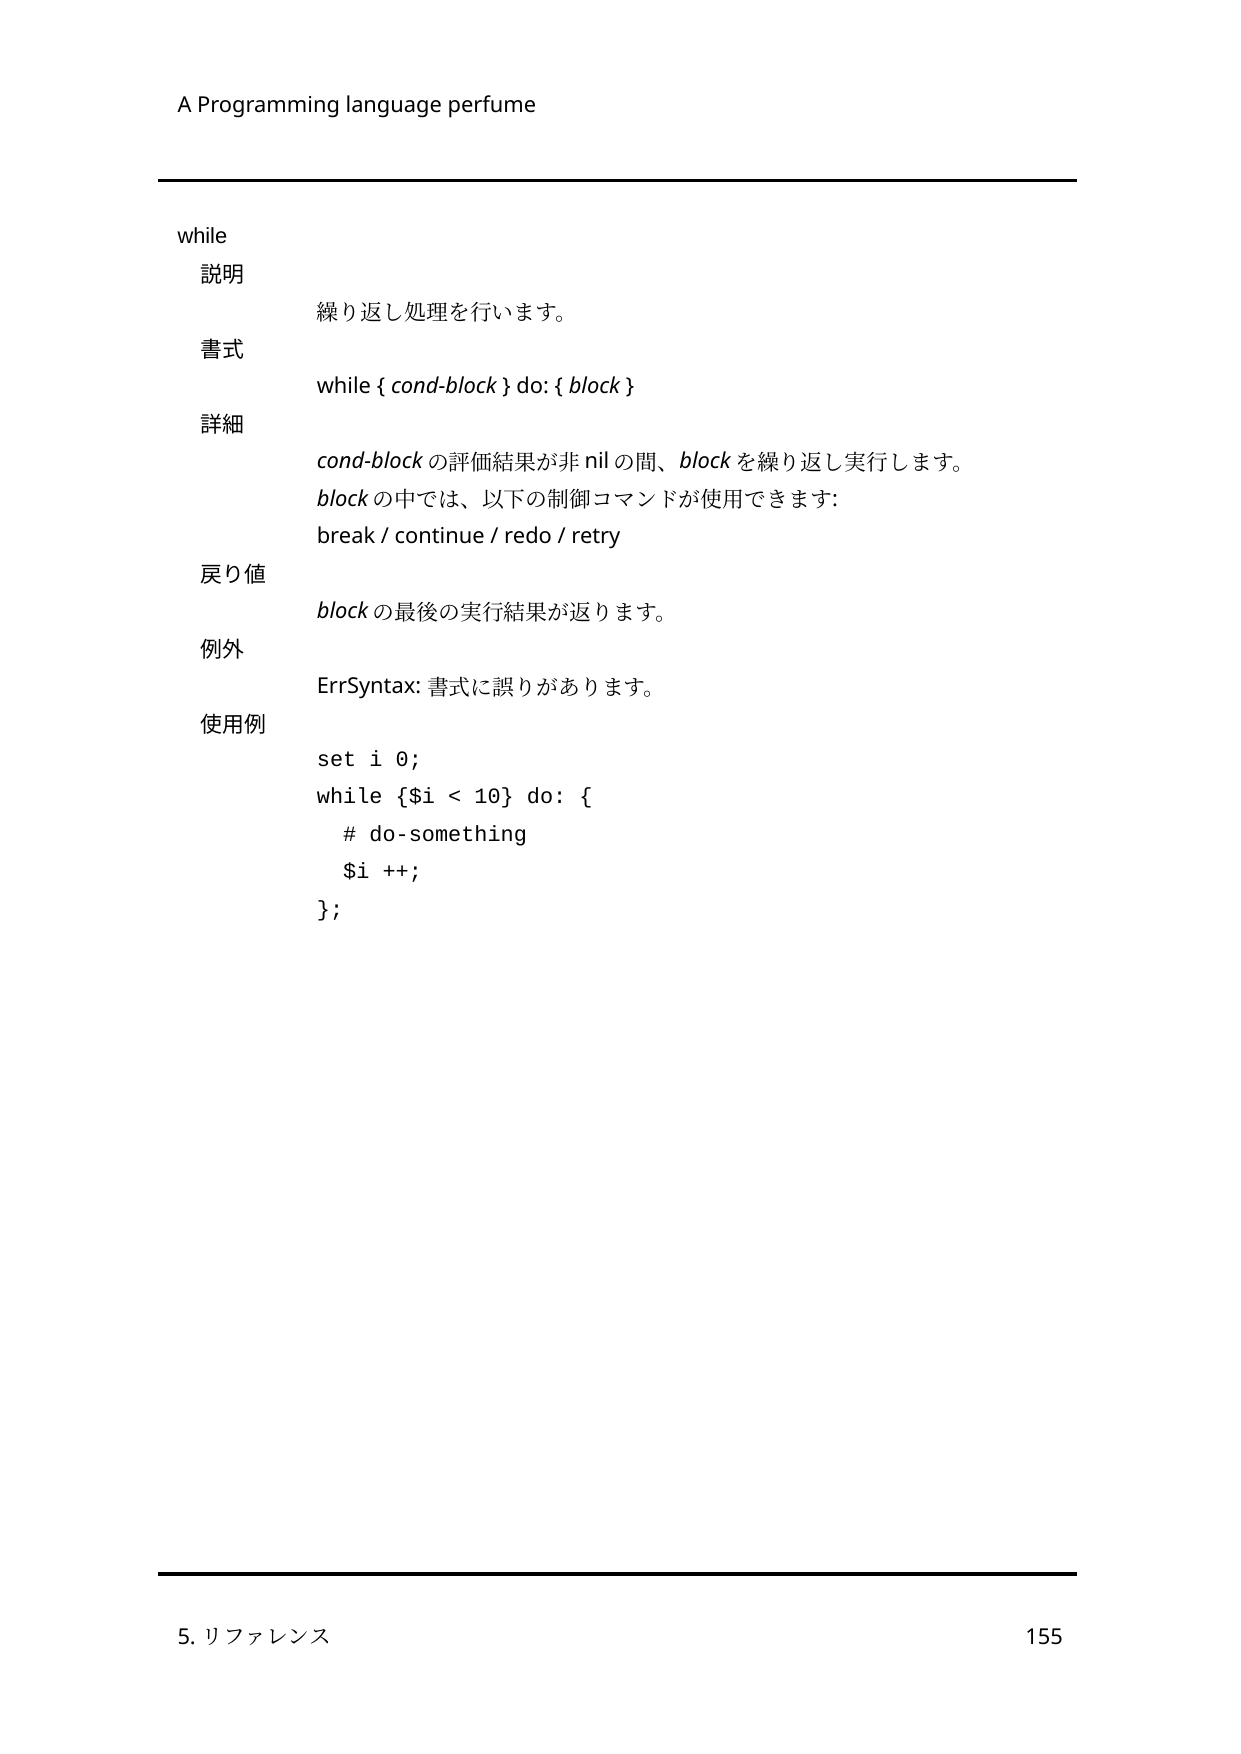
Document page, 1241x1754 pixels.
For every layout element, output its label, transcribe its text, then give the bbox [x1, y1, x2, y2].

table_header 繰り返し処理を行います。 [317, 254, 1063, 329]
subtitle while [177, 217, 1063, 254]
table_cell blockの最後の実行結果が返ります。 [317, 554, 1063, 629]
table_cell 詳細 [200, 404, 317, 554]
table_cell ErrSyntax: 書式に誤りがあります。 [317, 629, 1063, 704]
table_cell while { cond-block } do: { block } [317, 329, 1063, 404]
table_header 説明 [200, 254, 317, 329]
table_cell 戻り値 [200, 554, 317, 629]
table_cell 書式 [200, 329, 317, 404]
table_cell 例外 [200, 629, 317, 704]
table_cell cond-blockの評価結果が非nilの間、blockを繰り返し実行します。 blockの中では、以下の制御コマンドが使用できます: break / continue / redo / retry [317, 404, 1063, 554]
table_cell 使用例 [200, 704, 317, 929]
table_cell set i 0; while {$i < 10} do: { # do-something $i ++; }; [317, 704, 1063, 929]
